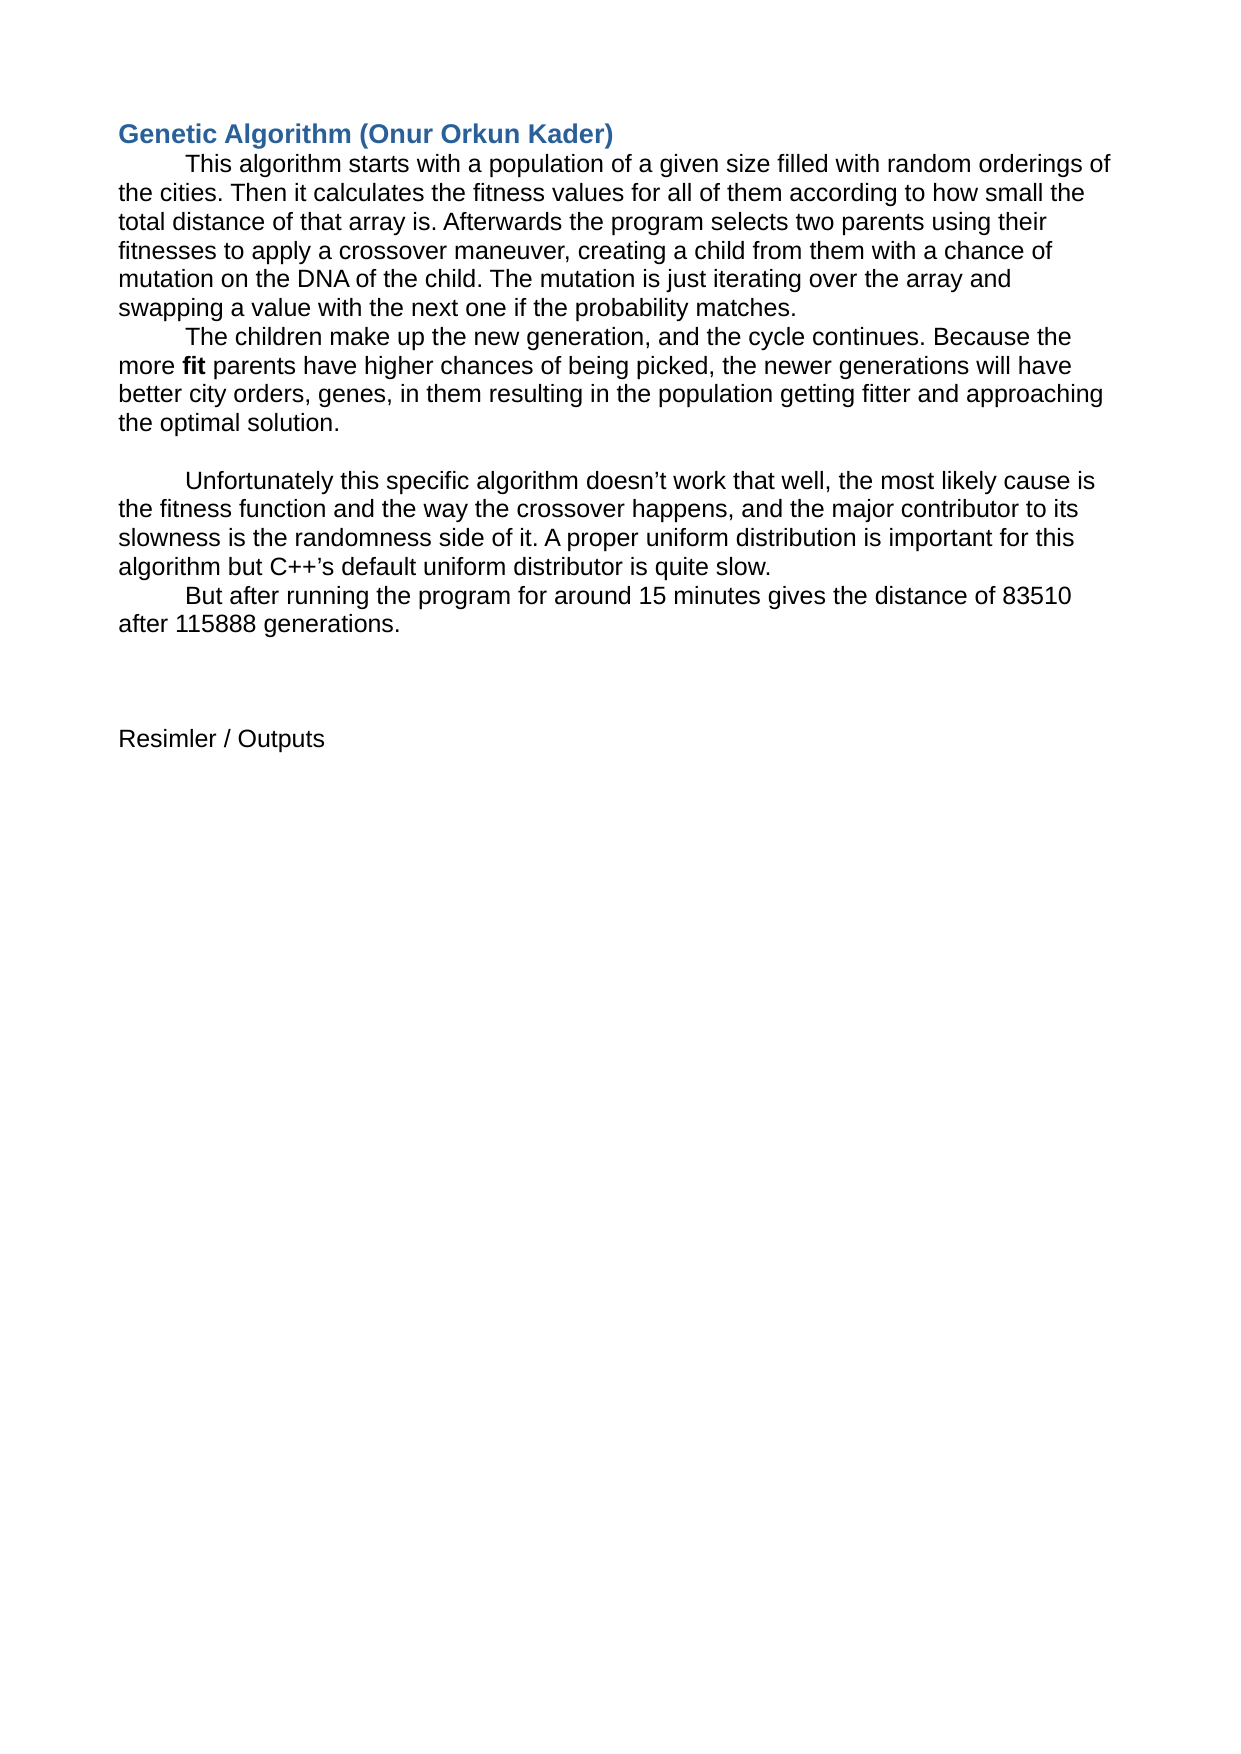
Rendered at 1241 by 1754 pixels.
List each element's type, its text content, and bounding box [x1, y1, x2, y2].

text But after running the program for around 15 minutes gives the distance of 83510 [118, 581, 1122, 609]
text after 115888 generations. [118, 609, 1122, 638]
text This algorithm starts with a population of a given size filled with random orderings of the cities. Then it calculates the fitness values for all of them according to how small the total distance of that array is. Afterwards the program selects two parents using their fitnesses to apply a crossover maneuver, creating a child from them with a chance of mutation on the DNA of the child. The mutation is just iterating over the array and swapping a value with the next one if the probability matches. [118, 149, 1122, 322]
text The children make up the new generation, and the cycle continues. Because the more fit parents have higher chances of being picked, the newer generations will have better city orders, genes, in them resulting in the population getting fitter and approaching the optimal solution. [118, 322, 1122, 437]
text Genetic Algorithm (Onur Orkun Kader) [118, 118, 1122, 149]
text Resimler / Outputs [118, 724, 1122, 753]
text Unfortunately this specific algorithm doesn’t work that well, the most likely cause is the fitness function and the way the crossover happens, and the major contributor to its slowness is the randomness side of it. A proper uniform distribution is important for this algorithm but C++’s default uniform distributor is quite slow. [118, 466, 1122, 581]
